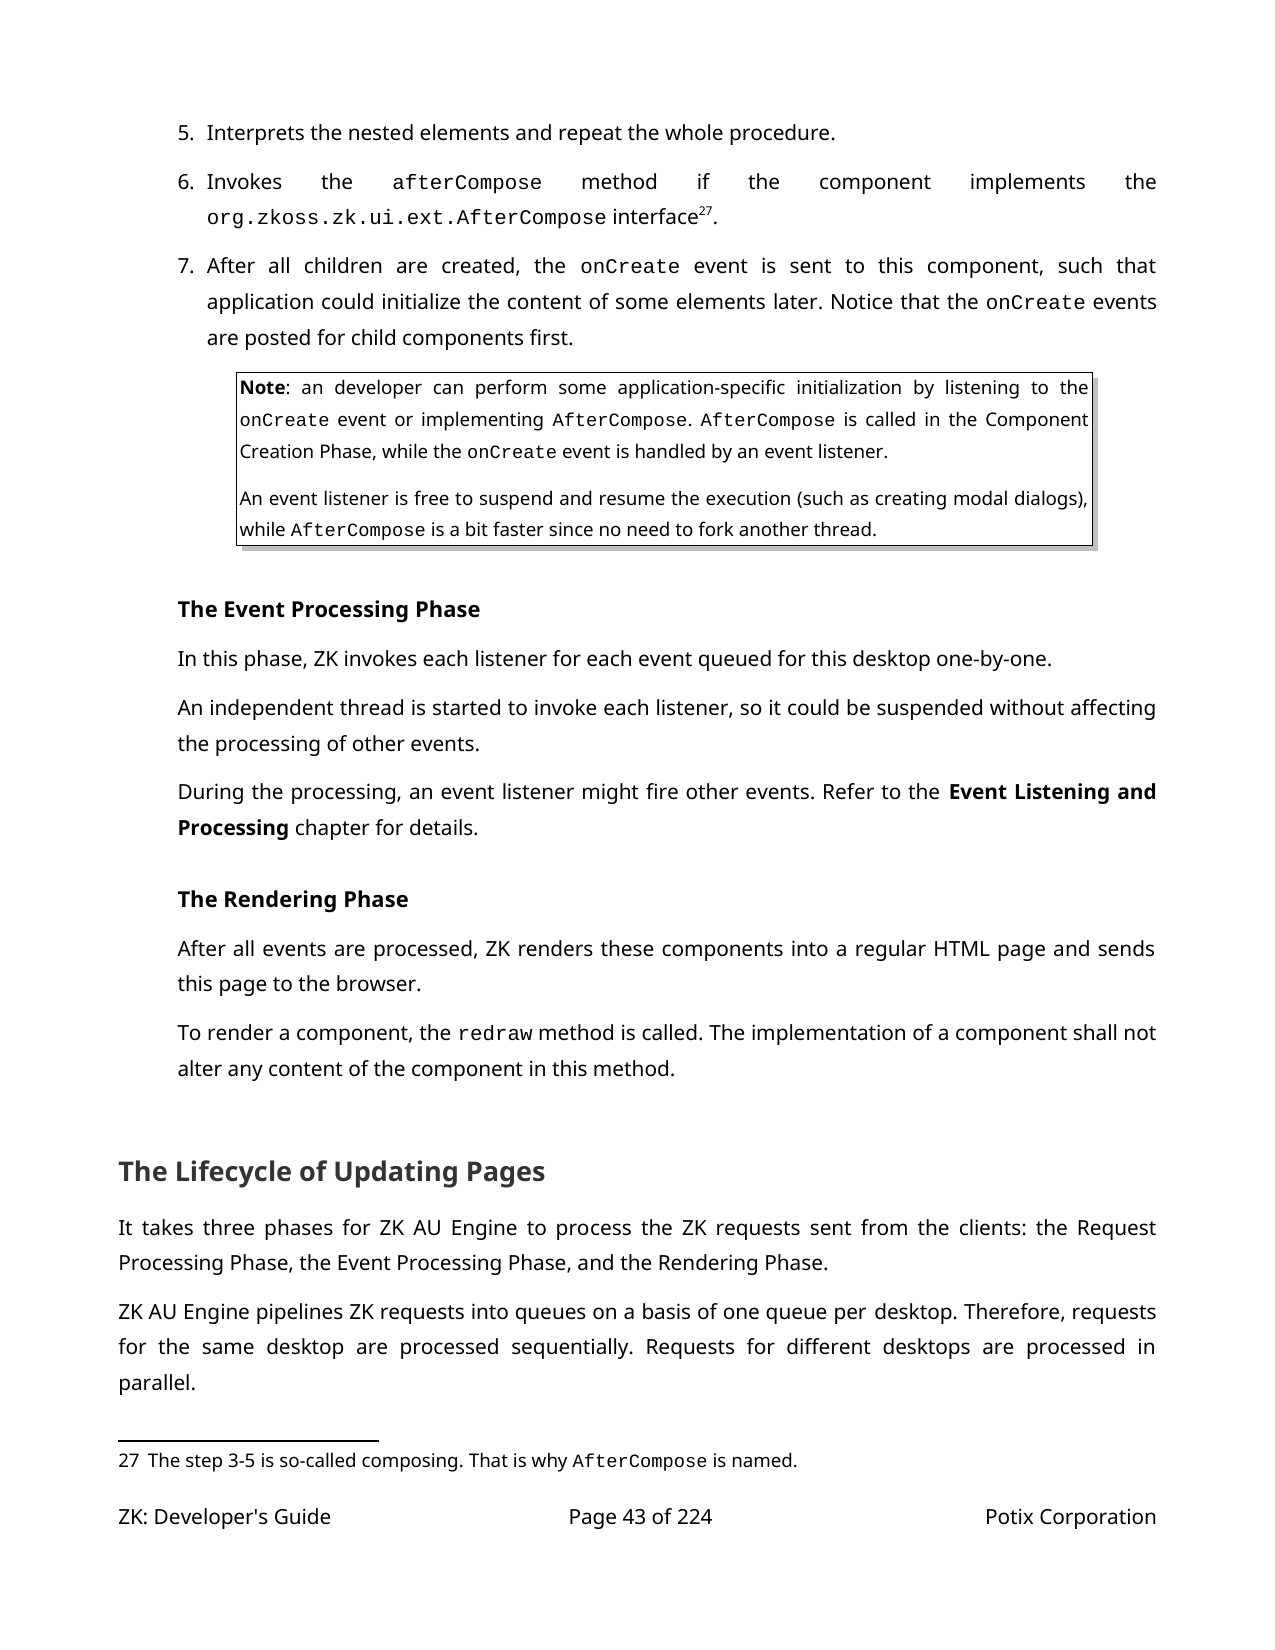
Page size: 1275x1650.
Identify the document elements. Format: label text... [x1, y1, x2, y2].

text An event listener is free to suspend and resume the execution (such as creating modal dialogs), while AfterCompose is a bit faster since no need to fork another thread. [237, 482, 1092, 545]
text In this phase, ZK invokes each listener for each event queued for this desktop one-by-one. [177, 644, 1157, 673]
list The step 3-5 is so-called composing. That is why AfterCompose is named. [118, 1447, 1157, 1473]
text During the processing, an event listener might fire other events. Refer to the Event Listening and Processing chapter for details. [177, 777, 1157, 841]
subtitle The Lifecycle of Updating Pages [118, 1153, 1157, 1189]
text After all events are processed, ZK renders these components into a regular HTML page and sends this page to the browser. [177, 934, 1157, 997]
list Interprets the nested elements and repeat the whole procedure. [177, 118, 1157, 146]
text It takes three phases for ZK AU Engine to process the ZK requests sent from the clients: the Request Processing Phase, the Event Processing Phase, and the Rendering Phase. [118, 1213, 1157, 1277]
text Note: an developer can perform some application-specific initialization by listening to the onCreate event or implementing AfterCompose. AfterCompose is called in the Component Creation Phase, while the onCreate event is handled by an event listener. [237, 373, 1092, 464]
subtitle The Rendering Phase [177, 883, 1157, 913]
list Invokes the afterCompose method if the component implements the org.zkoss.zk.ui.ext.AfterCompose interface. [177, 167, 1157, 231]
text To render a component, the redraw method is called. The implementation of a component shall not alter any content of the component in this method. [177, 1018, 1157, 1082]
list After all children are created, the onCreate event is sent to this component, such that application could initialize the content of some elements later. Notice that the onCreate events are posted for child components first. [177, 252, 1157, 351]
subtitle The Event Processing Phase [177, 594, 1157, 624]
text An independent thread is started to invoke each listener, so it could be suspended without affecting the processing of other events. [177, 693, 1157, 757]
text ZK AU Engine pipelines ZK requests into queues on a basis of one queue per desktop. Therefore, requests for the same desktop are processed sequentially. Requests for different desktops are processed in parallel. [118, 1297, 1157, 1396]
